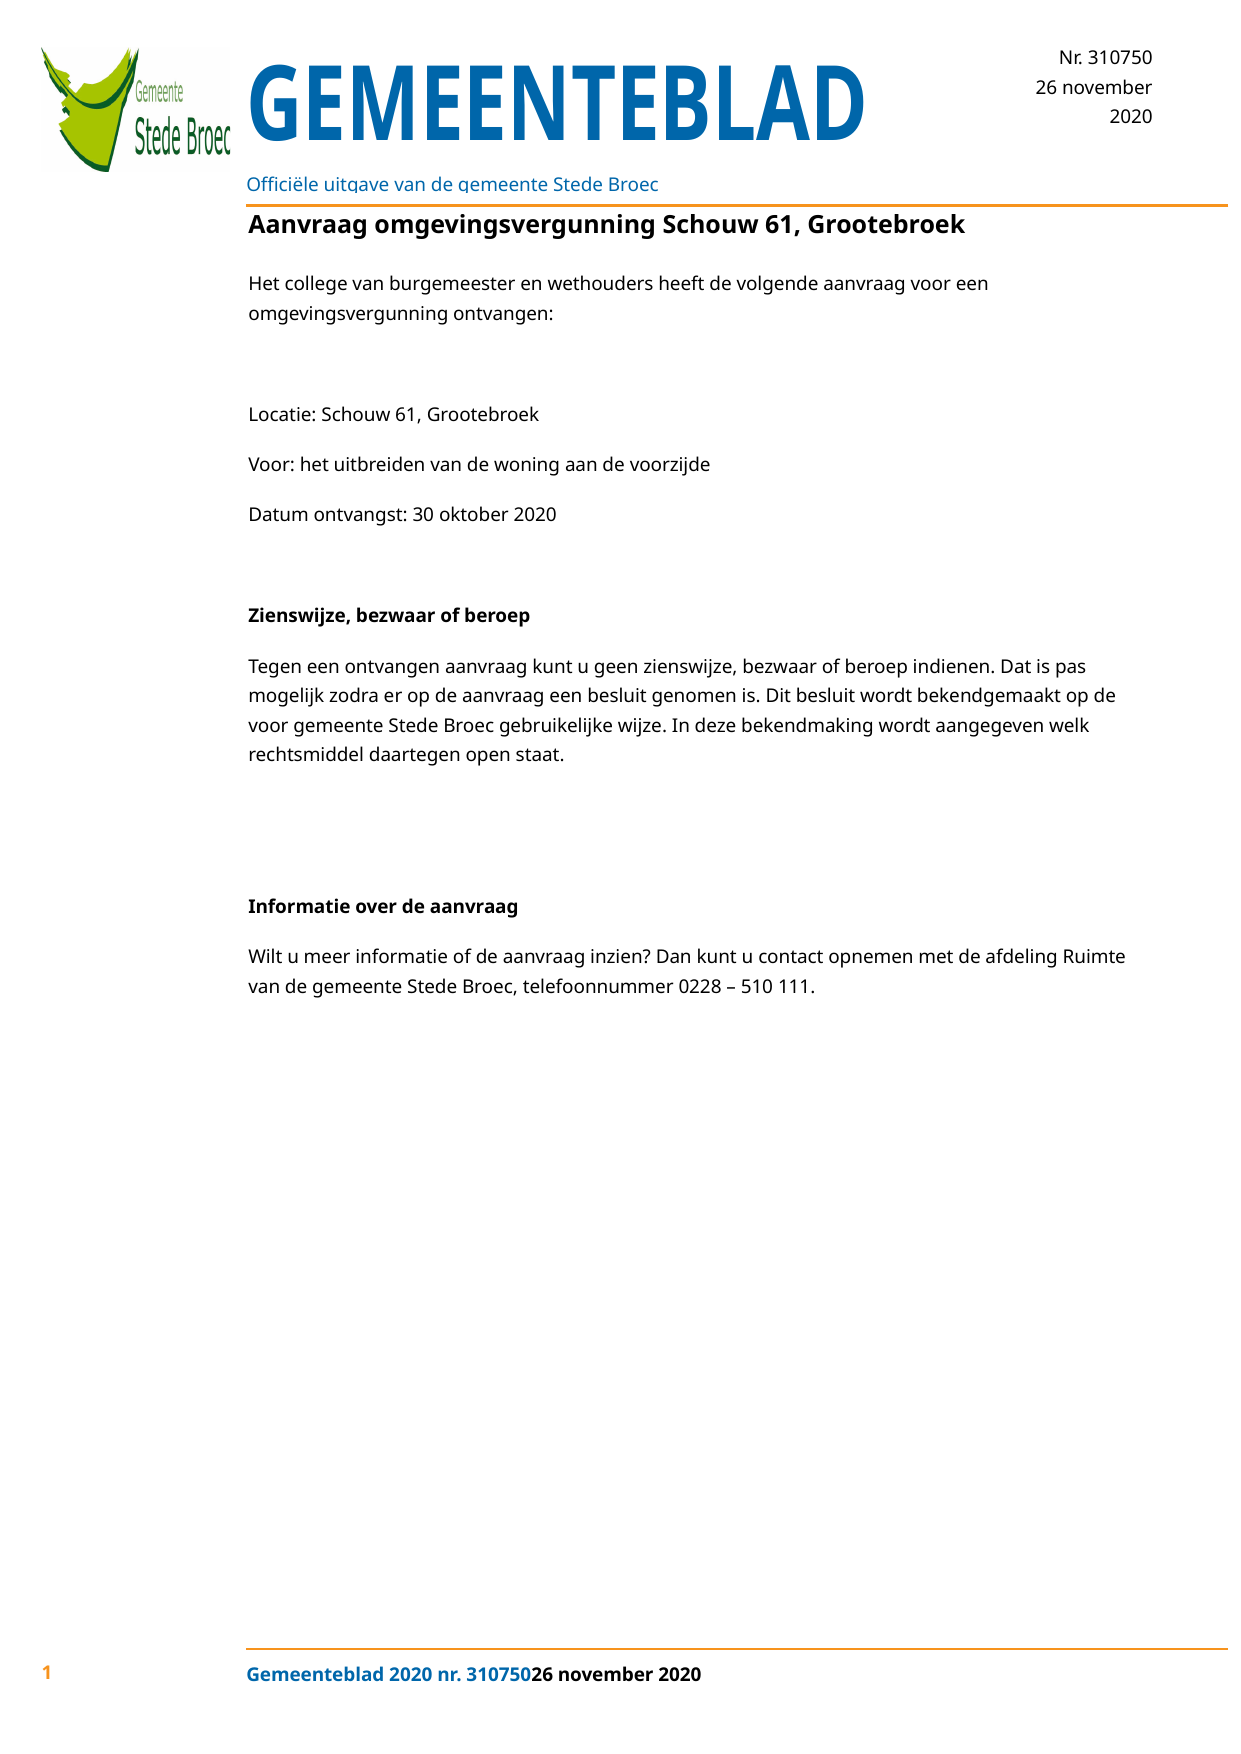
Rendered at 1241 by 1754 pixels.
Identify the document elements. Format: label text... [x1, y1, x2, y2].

text Datum ontvangst: 30 oktober 2020 [248, 502, 1152, 527]
picture [41, 47, 231, 172]
text Tegen een ontvangen aanvraag kunt u geen zienswijze, bezwaar of beroep indienen. Dat is pas mogelijk zodra er op de aanvraag een besluit genomen is. Dit besluit wordt bekendgemaakt op de voor gemeente Stede Broec gebruikelijke wijze. In deze bekendmaking wordt aangegeven welk rechtsmiddel daartegen open staat. [248, 653, 1152, 767]
text Aanvraag omgevingsvergunning Schouw 61, Grootebroek [248, 207, 1152, 241]
text Informatie over de aanvraag [248, 893, 1152, 918]
text Wilt u meer informatie of de aanvraag inzien? Dan kunt u contact opnemen met de afdeling Ruimte van de gemeente Stede Broec, telefoonnummer 0228 – 510 111. [248, 943, 1152, 998]
text Zienswijze, bezwaar of beroep [248, 602, 1152, 628]
text Voor: het uitbreiden van de woning aan de voorzijde [248, 451, 1152, 477]
text Locatie: Schouw 61, Grootebroek [248, 401, 1152, 426]
text Het college van burgemeester en wethouders heeft de volgende aanvraag voor een omgevingsvergunning ontvangen: [248, 270, 1152, 326]
